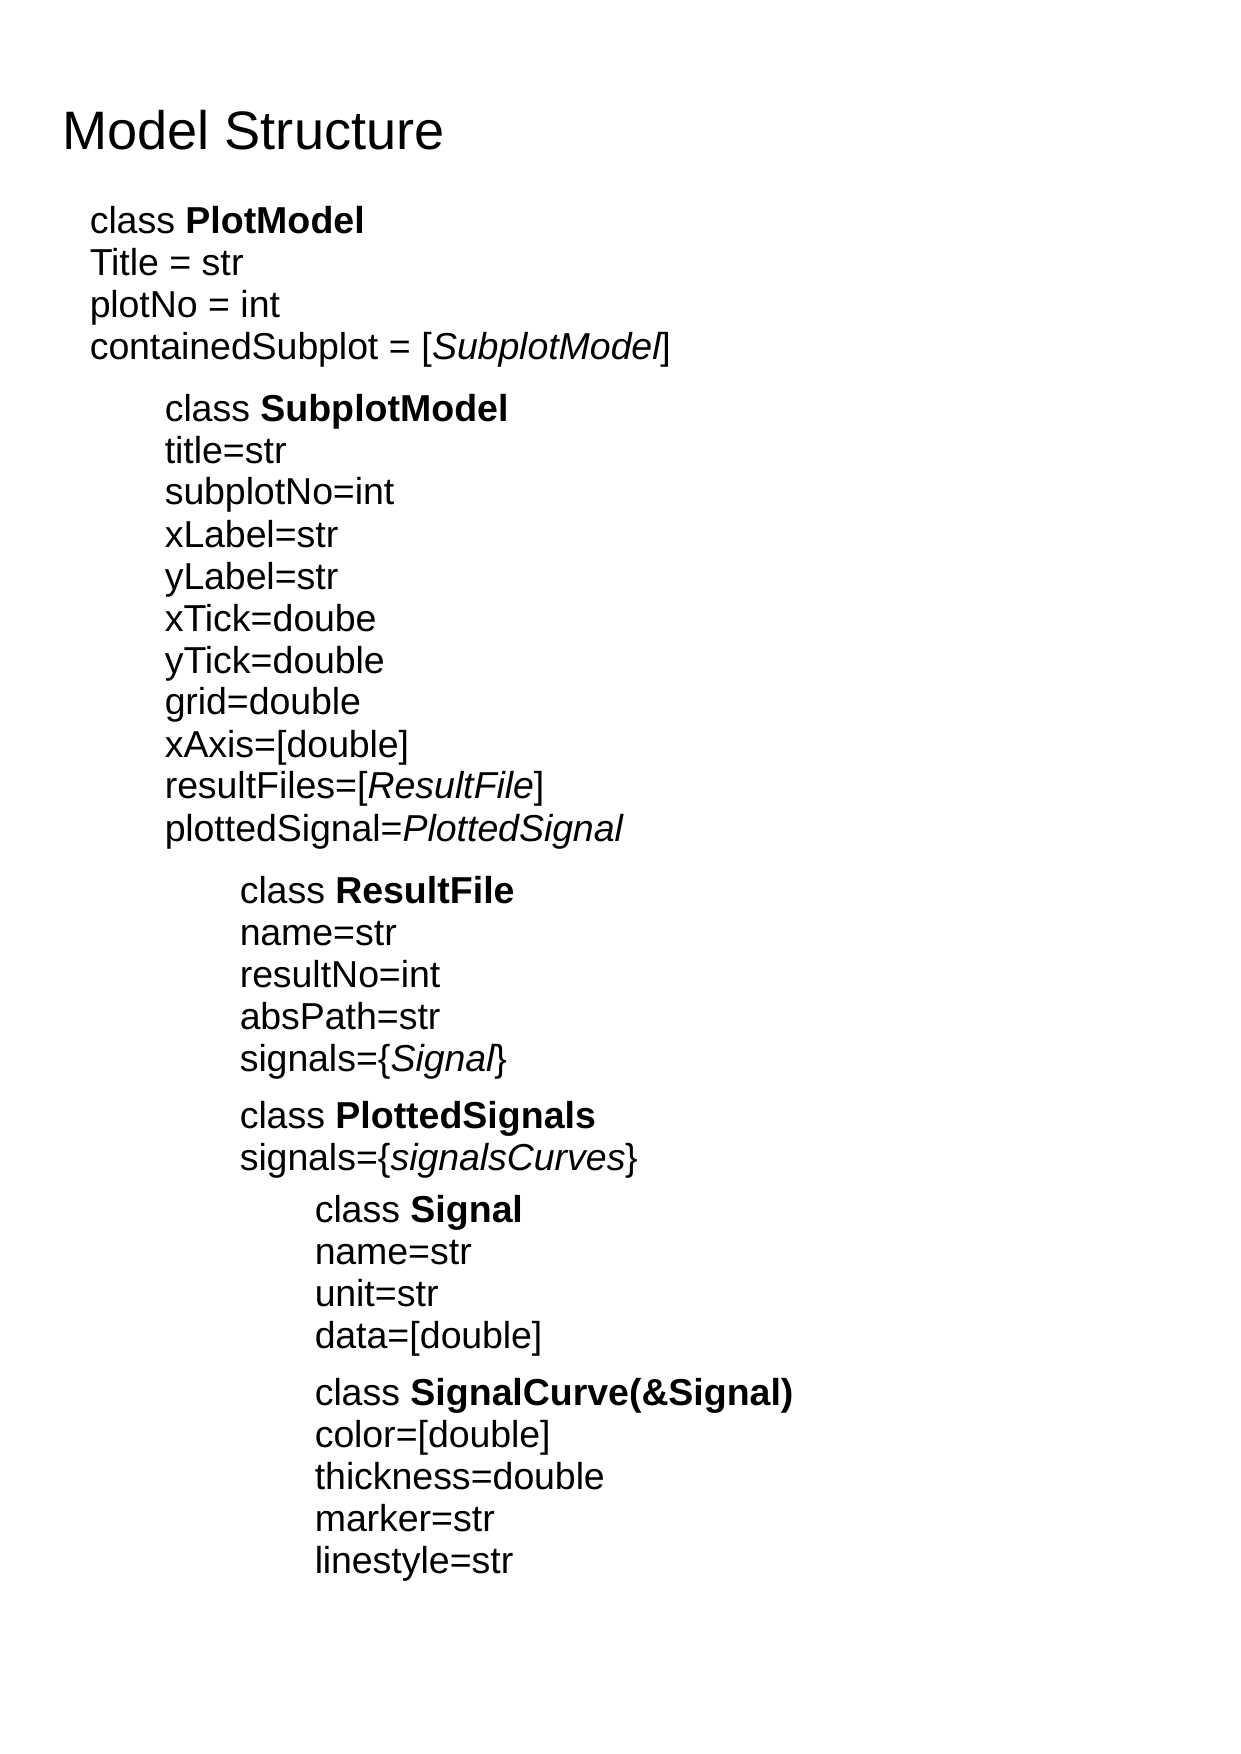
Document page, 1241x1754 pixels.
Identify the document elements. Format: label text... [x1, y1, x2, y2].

text_box class ResultFile name=str resultNo=int absPath=str signals={Signal} [225, 862, 938, 1087]
text_box class SignalCurve(&Signal) color=[double] thickness=double marker=str linestyle=str [300, 1364, 1013, 1589]
text_box class PlottedSignals signals={signalsCurves} [225, 1087, 938, 1192]
title Model Structure [62, 69, 1179, 193]
text_box class SubplotModel title=str subplotNo=int xLabel=str yLabel=str xTick=doube yTick=double grid=double xAxis=[double] resultFiles=[ResultFile] plottedSignal=PlottedSignal [150, 379, 863, 857]
text_box class PlotModel Title = str plotNo = int containedSubplot = [SubplotModel] [75, 192, 788, 376]
text_box class Signal name=str unit=str data=[double] [300, 1181, 1013, 1364]
